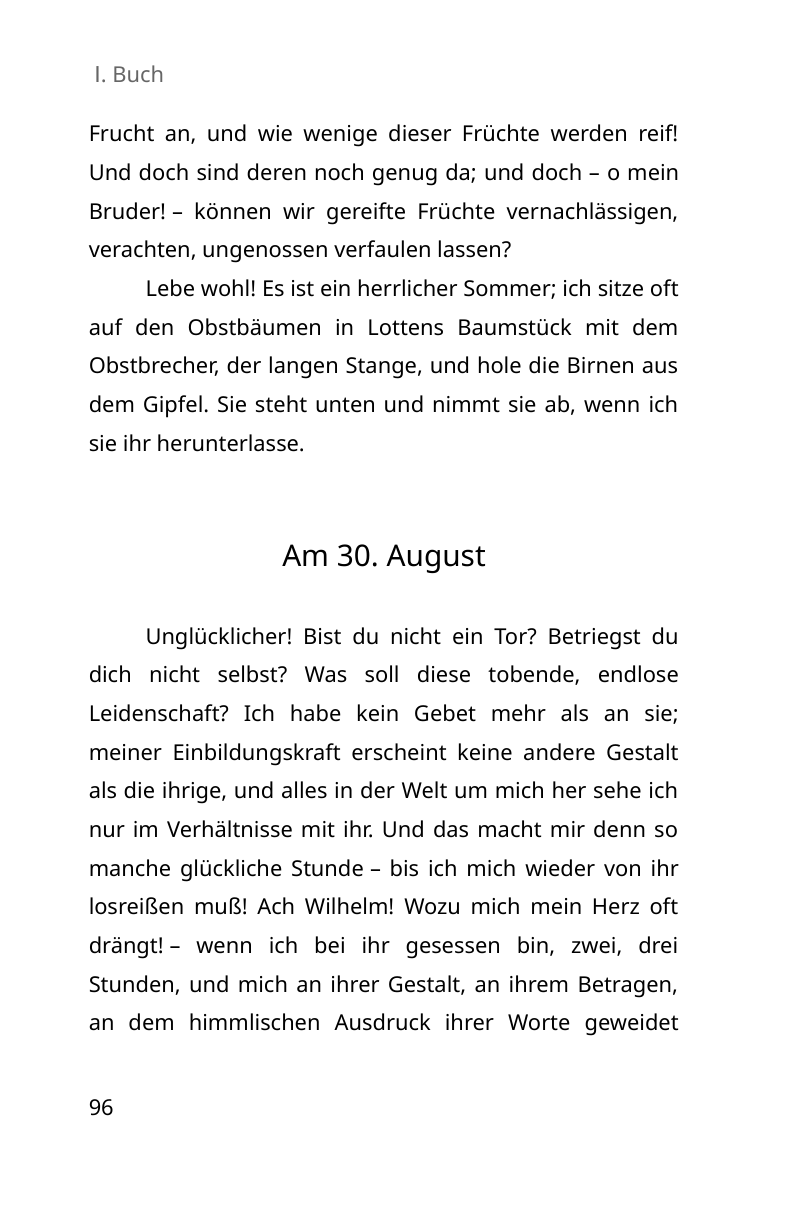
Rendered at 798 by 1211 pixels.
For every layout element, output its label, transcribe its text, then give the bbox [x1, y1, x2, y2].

text Frucht an, und wie wenige dieser Früchte werden reif! Und doch sind deren noch genug da; und doch – o mein Bruder! – können wir gereifte Früchte vernachlässigen, verachten, ungenossen verfaulen lassen? [88, 118, 679, 264]
subtitle Am 30. August [88, 502, 679, 576]
text Lebe wohl! Es ist ein herrlicher Sommer; ich sitze oft auf den Obstbäumen in Lottens Baumstück mit dem Obstbrecher, der langen Stange, und hole die Birnen aus dem Gipfel. Sie steht unten und nimmt sie ab, wenn ich sie ihr herunterlasse. [88, 273, 679, 457]
text Unglücklicher! Bist du nicht ein Tor? Betriegst du dich nicht selbst? Was soll diese tobende, endlose Leidenschaft? Ich habe kein Gebet mehr als an sie; meiner Einbildungskraft erscheint keine andere Gestalt als die ihrige, und alles in der Welt um mich her sehe ich nur im Verhältnisse mit ihr. Und das macht mir denn so manche glückliche Stunde – bis ich mich wieder von ihr losreißen muß! Ach Wilhelm! Wozu mich mein Herz oft drängt! – wenn ich bei ihr gesessen bin, zwei, drei Stunden, und mich an ihrer Gestalt, an ihrem Betragen, an dem himmlischen Ausdruck ihrer Worte geweidet [88, 599, 679, 1037]
